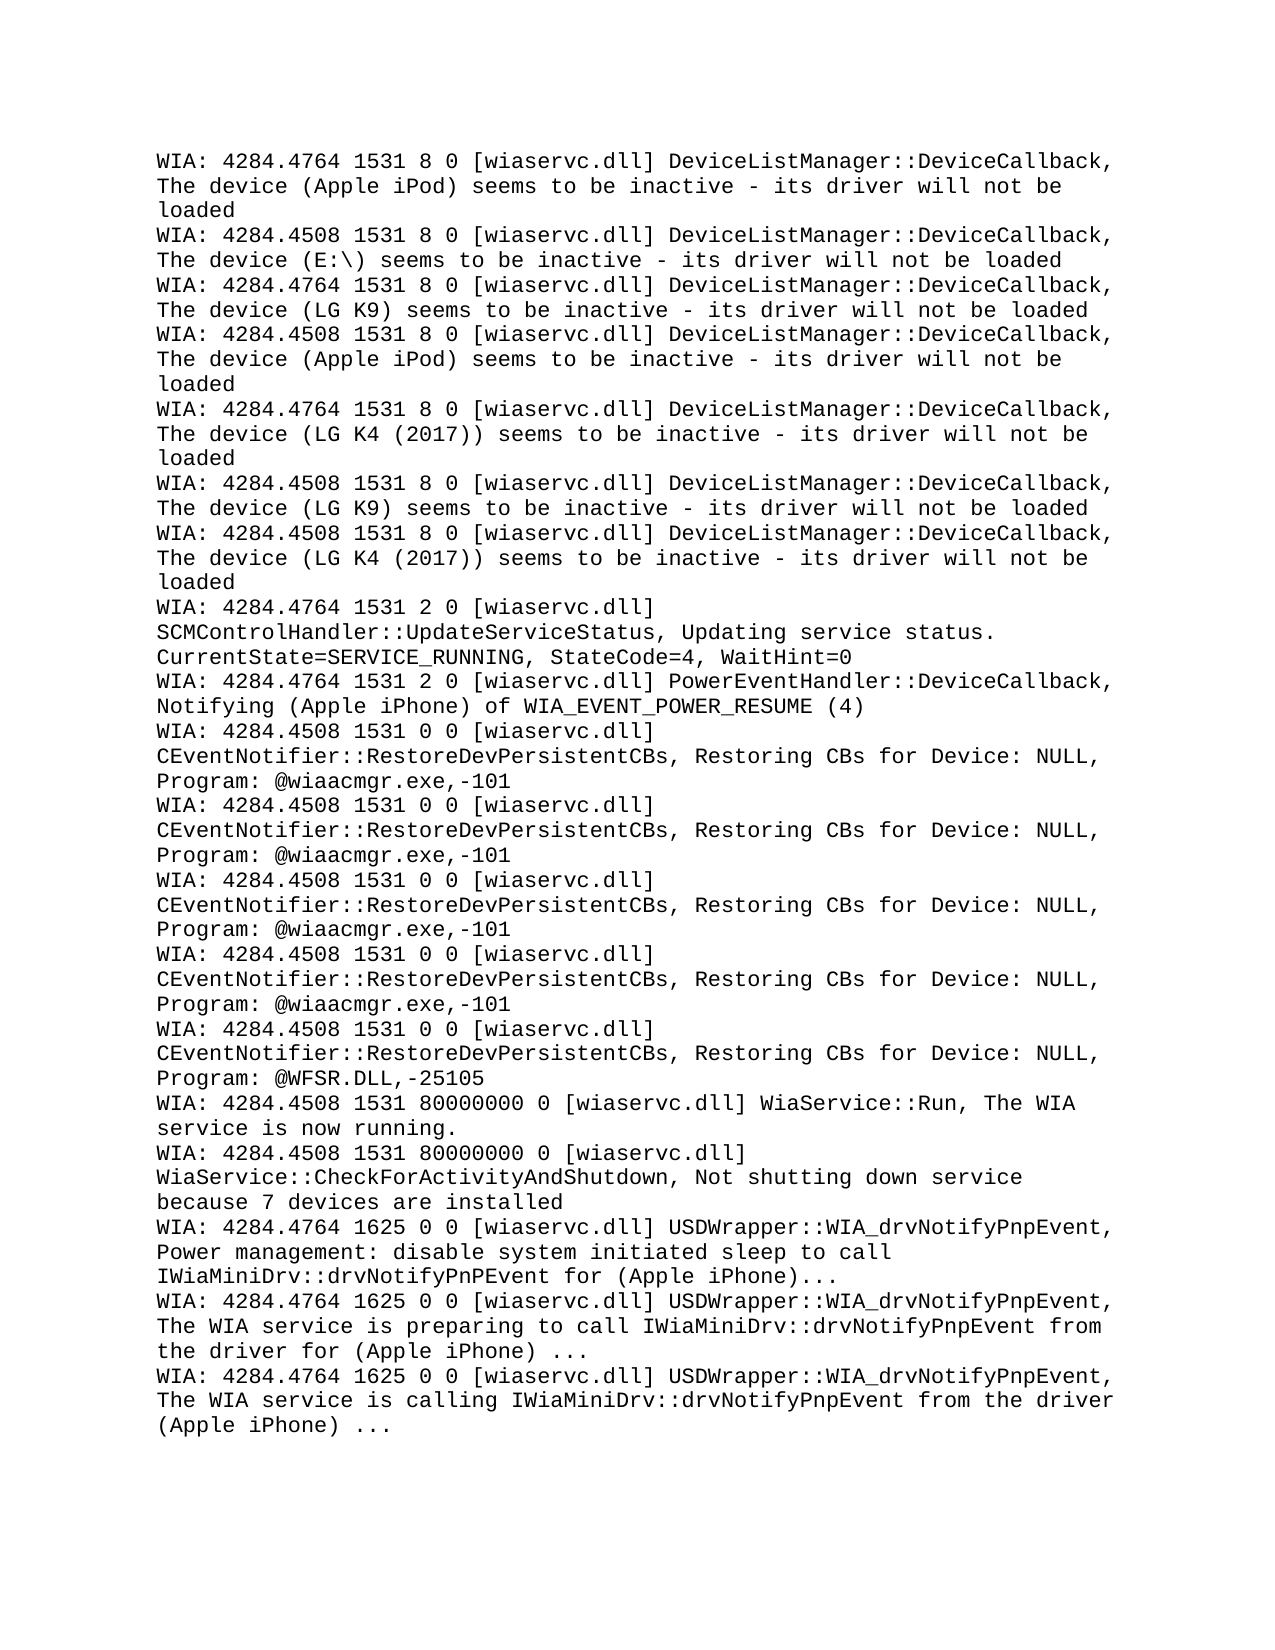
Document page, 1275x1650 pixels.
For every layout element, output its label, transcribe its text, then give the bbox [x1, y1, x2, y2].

text WIA: 4284.4764 1531 8 0 [wiaservc.dll] DeviceListManager::DeviceCallback, The device (LG K9) seems to be inactive - its driver will not be loaded [156, 274, 1118, 323]
text WIA: 4284.4508 1531 8 0 [wiaservc.dll] DeviceListManager::DeviceCallback, The device (E:\) seems to be inactive - its driver will not be loaded [156, 224, 1118, 274]
text WIA: 4284.4508 1531 0 0 [wiaservc.dll] CEventNotifier::RestoreDevPersistentCBs, Restoring CBs for Device: NULL, Program: @wiaacmgr.exe,-101 [156, 869, 1118, 943]
text WIA: 4284.4508 1531 80000000 0 [wiaservc.dll] WiaService::CheckForActivityAndShutdown, Not shutting down service because 7 devices are installed [156, 1142, 1118, 1216]
text WIA: 4284.4764 1531 8 0 [wiaservc.dll] DeviceListManager::DeviceCallback, The device (LG K4 (2017)) seems to be inactive - its driver will not be loaded [156, 398, 1118, 472]
text WIA: 4284.4508 1531 0 0 [wiaservc.dll] CEventNotifier::RestoreDevPersistentCBs, Restoring CBs for Device: NULL, Program: @wiaacmgr.exe,-101 [156, 794, 1118, 869]
text WIA: 4284.4764 1625 0 0 [wiaservc.dll] USDWrapper::WIA_drvNotifyPnpEvent, The WIA service is preparing to call IWiaMiniDrv::drvNotifyPnpEvent from the driver for (Apple iPhone) ... [156, 1290, 1118, 1365]
text WIA: 4284.4508 1531 0 0 [wiaservc.dll] CEventNotifier::RestoreDevPersistentCBs, Restoring CBs for Device: NULL, Program: @wiaacmgr.exe,-101 [156, 943, 1118, 1018]
text WIA: 4284.4508 1531 80000000 0 [wiaservc.dll] WiaService::Run, The WIA service is now running. [156, 1092, 1118, 1142]
text WIA: 4284.4508 1531 8 0 [wiaservc.dll] DeviceListManager::DeviceCallback, The device (LG K9) seems to be inactive - its driver will not be loaded [156, 472, 1118, 522]
text WIA: 4284.4764 1531 2 0 [wiaservc.dll] SCMControlHandler::UpdateServiceStatus, Updating service status. CurrentState=SERVICE_RUNNING, StateCode=4, WaitHint=0 [156, 596, 1118, 671]
text WIA: 4284.4508 1531 8 0 [wiaservc.dll] DeviceListManager::DeviceCallback, The device (Apple iPod) seems to be inactive - its driver will not be loaded [156, 323, 1118, 398]
text WIA: 4284.4764 1531 8 0 [wiaservc.dll] DeviceListManager::DeviceCallback, The device (Apple iPod) seems to be inactive - its driver will not be loaded [156, 150, 1118, 224]
text WIA: 4284.4764 1625 0 0 [wiaservc.dll] USDWrapper::WIA_drvNotifyPnpEvent, The WIA service is calling IWiaMiniDrv::drvNotifyPnpEvent from the driver (Apple iPhone) ... [156, 1365, 1118, 1439]
text WIA: 4284.4508 1531 0 0 [wiaservc.dll] CEventNotifier::RestoreDevPersistentCBs, Restoring CBs for Device: NULL, Program: @wiaacmgr.exe,-101 [156, 720, 1118, 794]
text WIA: 4284.4764 1625 0 0 [wiaservc.dll] USDWrapper::WIA_drvNotifyPnpEvent, Power management: disable system initiated sleep to call IWiaMiniDrv::drvNotifyPnPEvent for (Apple iPhone)... [156, 1216, 1118, 1290]
text WIA: 4284.4508 1531 0 0 [wiaservc.dll] CEventNotifier::RestoreDevPersistentCBs, Restoring CBs for Device: NULL, Program: @WFSR.DLL,-25105 [156, 1018, 1118, 1092]
text WIA: 4284.4508 1531 8 0 [wiaservc.dll] DeviceListManager::DeviceCallback, The device (LG K4 (2017)) seems to be inactive - its driver will not be loaded [156, 522, 1118, 596]
text WIA: 4284.4764 1531 2 0 [wiaservc.dll] PowerEventHandler::DeviceCallback, Notifying (Apple iPhone) of WIA_EVENT_POWER_RESUME (4) [156, 671, 1118, 720]
